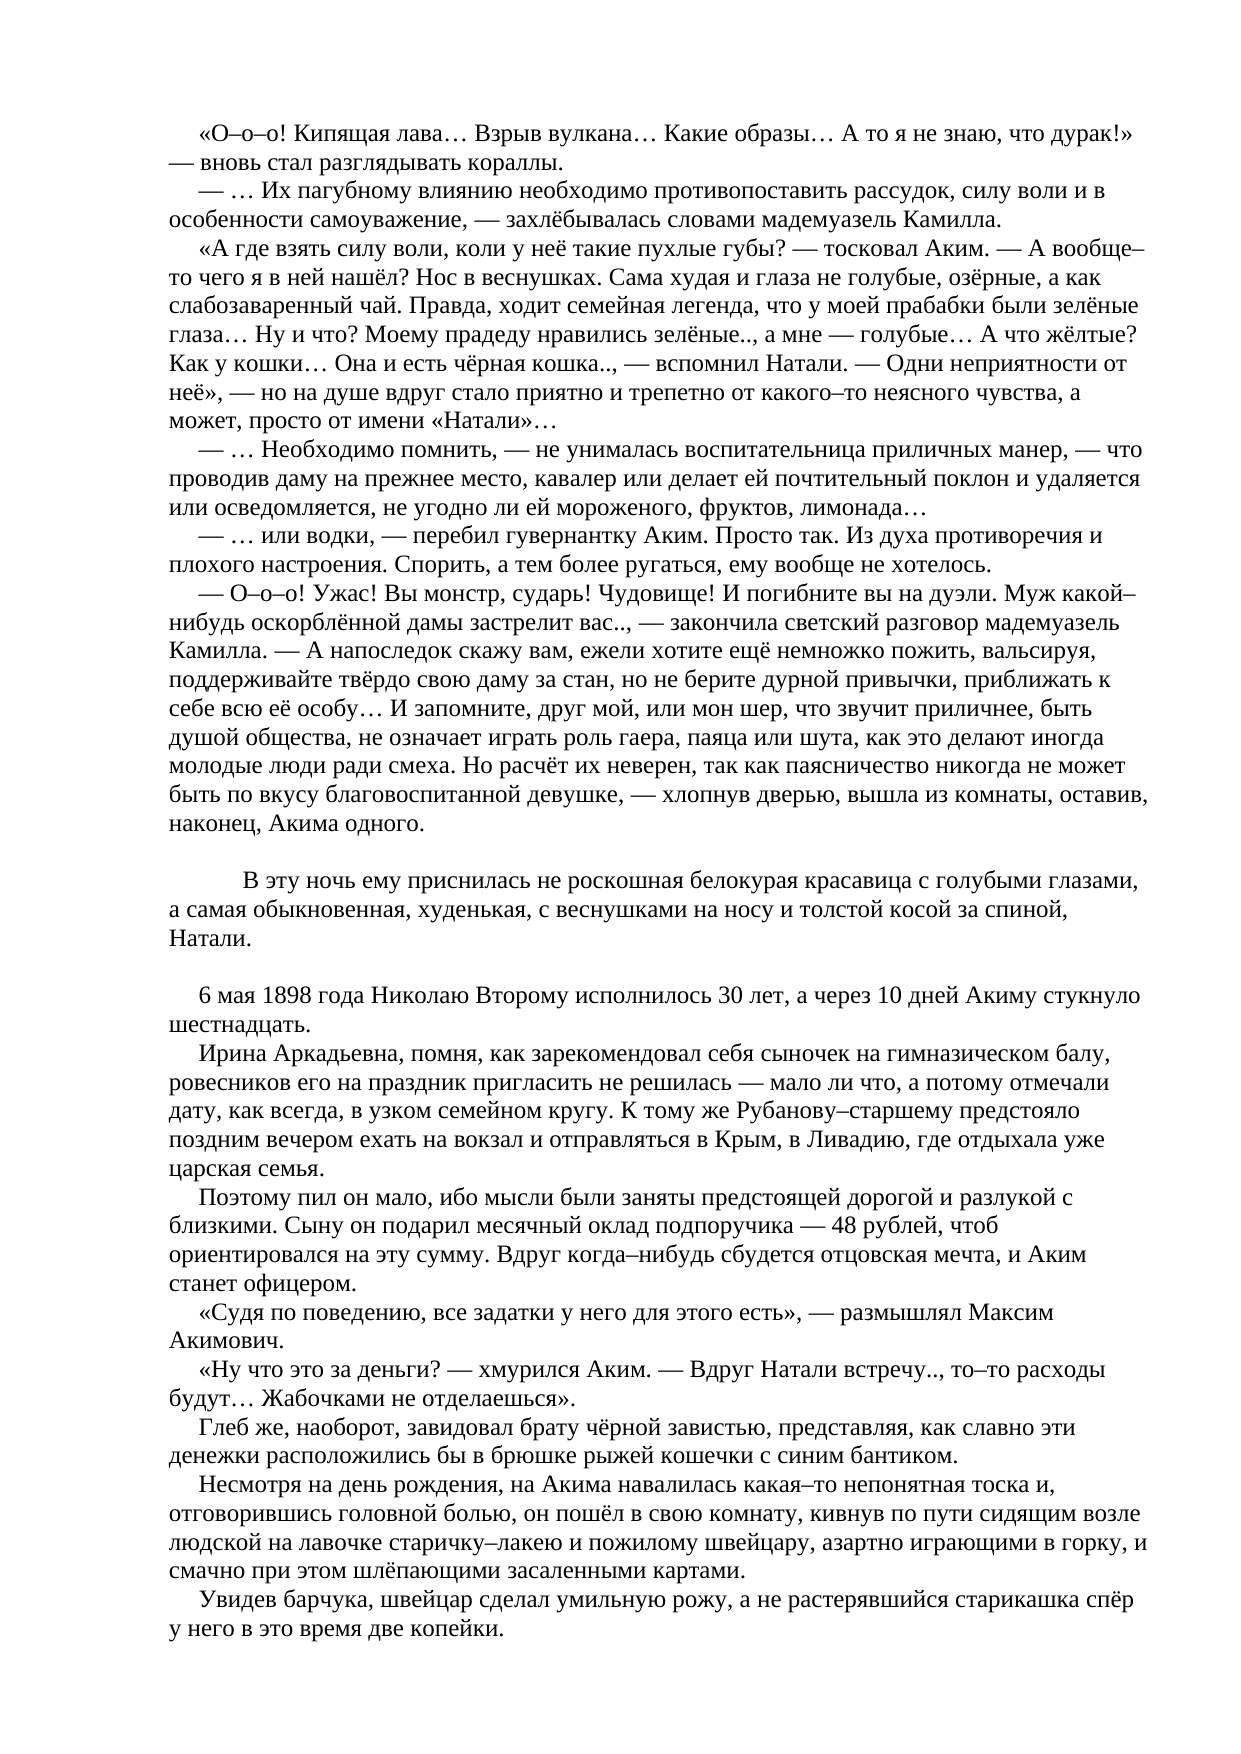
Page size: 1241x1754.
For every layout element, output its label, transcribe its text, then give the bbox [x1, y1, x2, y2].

text В эту ночь ему приснилась не роскошная белокурая красавица с голубыми глазами, а самая обыкновенная, худенькая, с веснушками на носу и толстой косой за спиной, Натали. [169, 866, 1152, 952]
text — О–о–о! Ужас! Вы монстр, сударь! Чудовище! И погибните вы на дуэли. Муж какой–нибудь оскорблённой дамы застрелит вас.., — закончила светский разговор мадемуазель Камилла. — А напоследок скажу вам, ежели хотите ещё немножко пожить, вальсируя, поддерживайте твёрдо свою даму за стан, но не берите дурной привычки, приближать к себе всю её особу… И запомните, друг мой, или мон шер, что звучит приличнее, быть душой общества, не означает играть роль гаера, паяца или шута, как это делают иногда молодые люди ради смеха. Но расчёт их неверен, так как паясничество никогда не может быть по вкусу благовоспитанной девушке, — хлопнув дверью, вышла из комнаты, оставив, наконец, Акима одного. [169, 578, 1152, 837]
text — … Необходимо помнить, — не унималась воспитательница приличных манер, — что проводив даму на прежнее место, кавалер или делает ей почтительный поклон и удаляется или осведомляется, не угодно ли ей мороженого, фруктов, лимонада… [169, 434, 1152, 521]
text Увидев барчука, швейцар сделал умильную рожу, а не растерявшийся старикашка спёр у него в это время две копейки. [169, 1584, 1152, 1642]
text Глеб же, наоборот, завидовал брату чёрной завистью, представляя, как славно эти денежки расположились бы в брюшке рыжей кошечки с синим бантиком. [169, 1412, 1152, 1469]
text — … Их пагубному влиянию необходимо противопоставить рассудок, силу воли и в особенности самоуважение, — захлёбывалась словами мадемуазель Камилла. [169, 176, 1152, 233]
text Ирина Аркадьевна, помня, как зарекомендовал себя сыночек на гимназическом балу, ровесников его на праздник пригласить не решилась — мало ли что, а потому отмечали дату, как всегда, в узком семейном кругу. К тому же Рубанову–старшему предстояло поздним вечером ехать на вокзал и отправляться в Крым, в Ливадию, где отдыхала уже царская семья. [169, 1038, 1152, 1182]
text «Судя по поведению, все задатки у него для этого есть», — размышлял Максим Акимович. [169, 1297, 1152, 1354]
text 6 мая 1898 года Николаю Второму исполнилось 30 лет, а через 10 дней Акиму стукнуло шестнадцать. [169, 981, 1152, 1038]
text — … или водки, — перебил гувернантку Аким. Просто так. Из духа противоречия и плохого настроения. Спорить, а тем более ругаться, ему вообще не хотелось. [169, 521, 1152, 578]
text «О–о–о! Кипящая лава… Взрыв вулкана… Какие образы… А то я не знаю, что дурак!» — вновь стал разглядывать кораллы. [169, 118, 1152, 176]
text «Ну что это за деньги? — хмурился Аким. — Вдруг Натали встречу.., то–то расходы будут… Жабочками не отделаешься». [169, 1354, 1152, 1412]
text «А где взять силу воли, коли у неё такие пухлые губы? — тосковал Аким. — А вообще–то чего я в ней нашёл? Нос в веснушках. Сама худая и глаза не голубые, озёрные, а как слабозаваренный чай. Правда, ходит семейная легенда, что у моей прабабки были зелёные глаза… Ну и что? Моему прадеду нравились зелёные.., а мне — голубые… А что жёлтые? Как у кошки… Она и есть чёрная кошка.., — вспомнил Натали. — Одни неприятности от неё», — но на душе вдруг стало приятно и трепетно от какого–то неясного чувства, а может, просто от имени «Натали»… [169, 233, 1152, 434]
text Несмотря на день рождения, на Акима навалилась какая–то непонятная тоска и, отговорившись головной болью, он пошёл в свою комнату, кивнув по пути сидящим возле людской на лавочке старичку–лакею и пожилому швейцару, азартно играющими в горку, и смачно при этом шлёпающими засаленными картами. [169, 1469, 1152, 1584]
text Поэтому пил он мало, ибо мысли были заняты предстоящей дорогой и разлукой с близкими. Сыну он подарил месячный оклад подпоручика — 48 рублей, чтоб ориентировался на эту сумму. Вдруг когда–нибудь сбудется отцовская мечта, и Аким станет офицером. [169, 1182, 1152, 1297]
